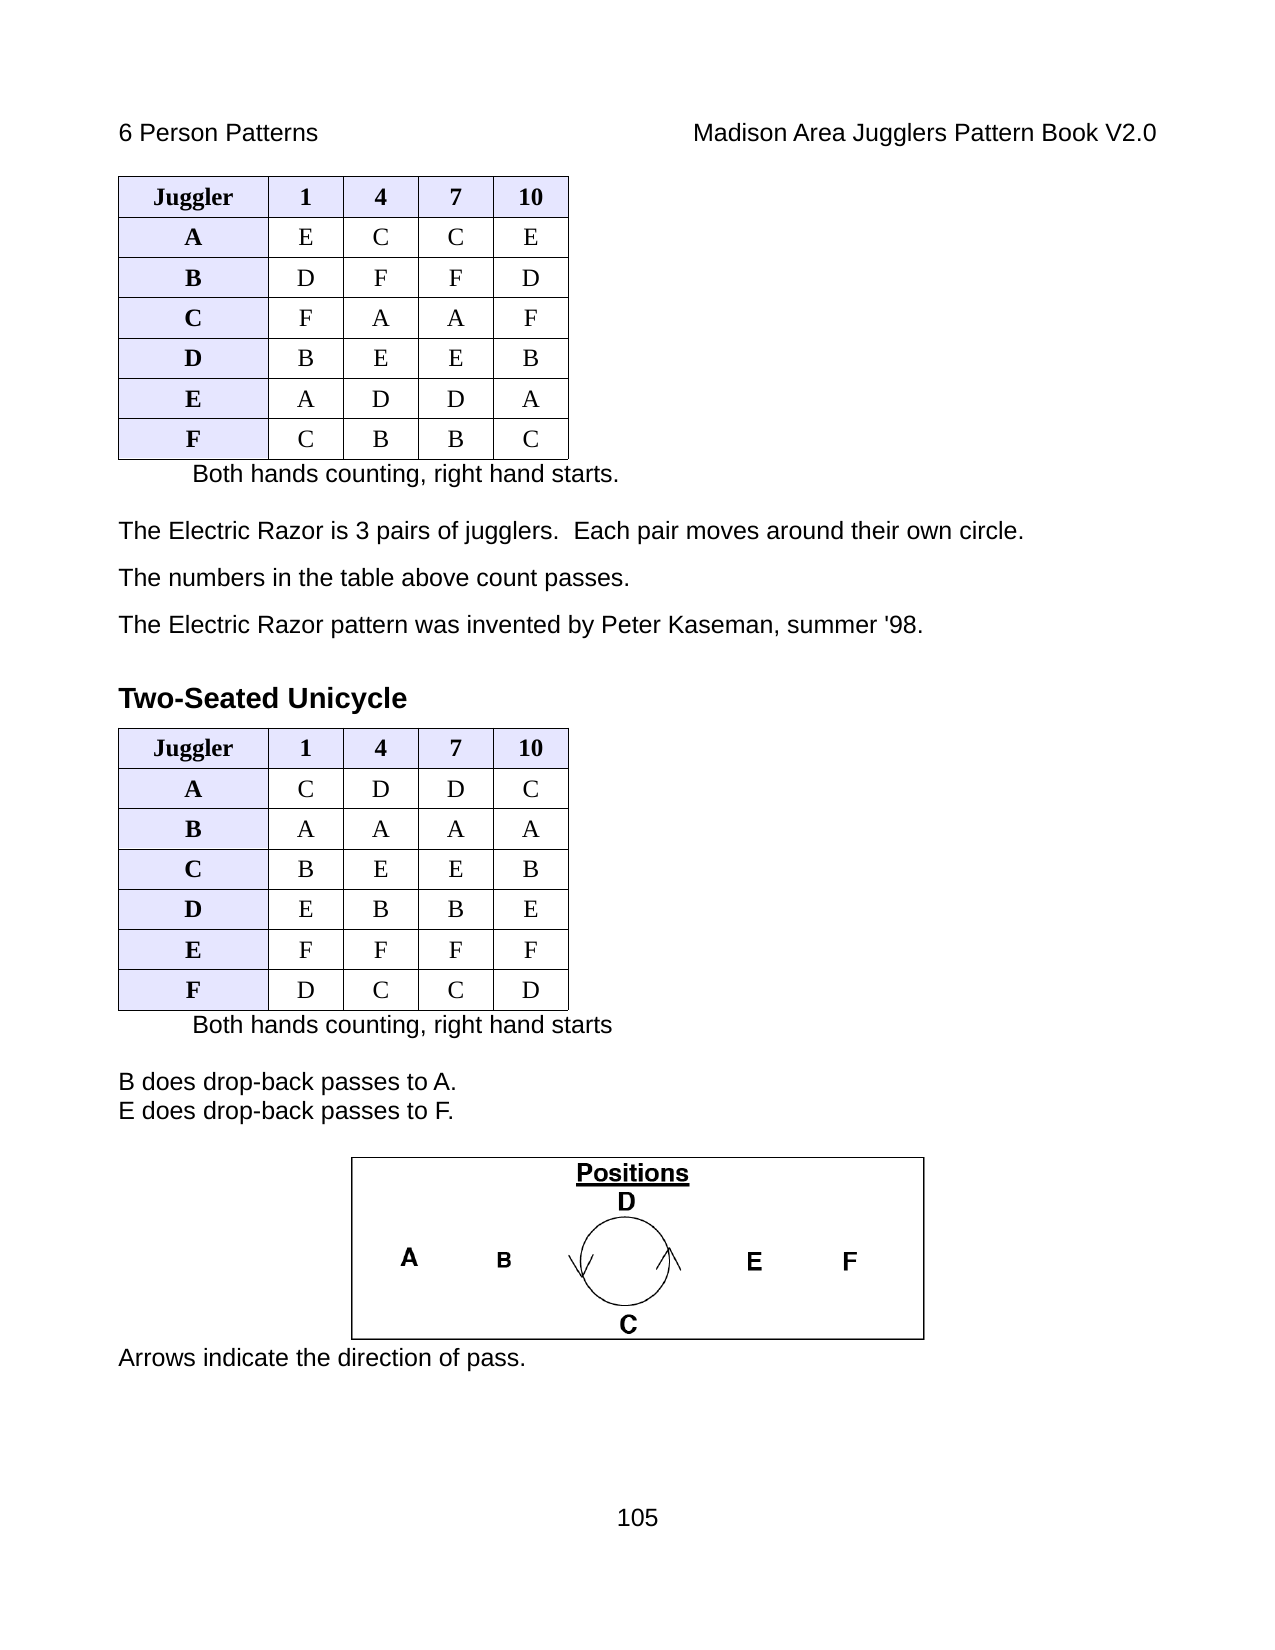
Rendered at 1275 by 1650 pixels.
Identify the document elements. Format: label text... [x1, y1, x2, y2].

table_header Juggler [119, 177, 268, 217]
table_header 7 [419, 729, 493, 768]
table_cell B [119, 258, 268, 297]
table_cell B [269, 339, 343, 378]
table_cell F [419, 258, 493, 297]
table_cell F [269, 930, 343, 969]
table_cell D [419, 379, 493, 418]
table_cell E [269, 890, 343, 929]
table_header 1 [269, 729, 343, 768]
table_cell F [269, 298, 343, 338]
table_cell D [419, 769, 493, 808]
table_cell C [269, 769, 343, 808]
table_cell D [344, 379, 418, 418]
table_cell F [119, 419, 268, 458]
text Both hands counting, right hand starts. [118, 459, 1157, 487]
table_cell E [119, 379, 268, 418]
table_cell E [344, 850, 418, 889]
table_cell B [344, 419, 418, 458]
table_cell F [494, 298, 568, 338]
table_cell A [494, 809, 568, 848]
text The Electric Razor pattern was invented by Peter Kaseman, summer '98. [118, 610, 1157, 638]
picture [348, 1153, 927, 1343]
table_cell D [269, 258, 343, 297]
table_cell A [419, 298, 493, 338]
table_cell C [119, 850, 268, 889]
table_header 4 [344, 177, 418, 217]
table_cell F [344, 258, 418, 297]
table_cell C [494, 769, 568, 808]
table_cell E [269, 218, 343, 257]
table_cell A [269, 379, 343, 418]
table_cell D [269, 970, 343, 1010]
text Both hands counting, right hand starts [118, 1010, 1157, 1038]
table_cell B [119, 809, 268, 848]
table_header Juggler [119, 729, 268, 768]
table_cell E [119, 930, 268, 969]
table_cell C [419, 970, 493, 1010]
table_cell B [344, 890, 418, 929]
table_cell C [119, 298, 268, 338]
table_cell D [494, 970, 568, 1010]
table_cell B [494, 339, 568, 378]
table_cell B [419, 419, 493, 458]
table_cell F [419, 930, 493, 969]
table_cell B [494, 850, 568, 889]
table_cell A [269, 809, 343, 848]
table_cell F [344, 930, 418, 969]
table_cell B [269, 850, 343, 889]
table_header 10 [494, 729, 568, 768]
text B does drop-back passes to A. [118, 1067, 1157, 1096]
table_cell C [419, 218, 493, 257]
table_header 7 [419, 177, 493, 217]
table_header 4 [344, 729, 418, 768]
table_cell E [419, 339, 493, 378]
table_cell F [119, 970, 268, 1010]
table_cell E [494, 218, 568, 257]
table_cell A [119, 769, 268, 808]
table_header 1 [269, 177, 343, 217]
table_cell D [494, 258, 568, 297]
table_cell E [344, 339, 418, 378]
table_cell A [344, 809, 418, 848]
subtitle Two-Seated Unicycle [118, 681, 1157, 715]
table_cell C [344, 218, 418, 257]
text The Electric Razor is 3 pairs of jugglers. Each pair moves around their own circle. [118, 516, 1157, 545]
text E does drop-back passes to F. [118, 1096, 1157, 1125]
table_cell E [494, 890, 568, 929]
table_cell C [494, 419, 568, 458]
table_cell D [119, 890, 268, 929]
table_cell A [419, 809, 493, 848]
table_cell A [494, 379, 568, 418]
table_cell A [119, 218, 268, 257]
table_cell C [344, 970, 418, 1010]
table_cell D [119, 339, 268, 378]
table_cell B [419, 890, 493, 929]
table_cell F [494, 930, 568, 969]
table_cell A [344, 298, 418, 338]
table_cell D [344, 769, 418, 808]
text The numbers in the table above count passes. [118, 563, 1157, 592]
table_cell C [269, 419, 343, 458]
text Arrows indicate the direction of pass. [118, 1254, 1157, 1371]
table_cell E [419, 850, 493, 889]
table_header 10 [494, 177, 568, 217]
